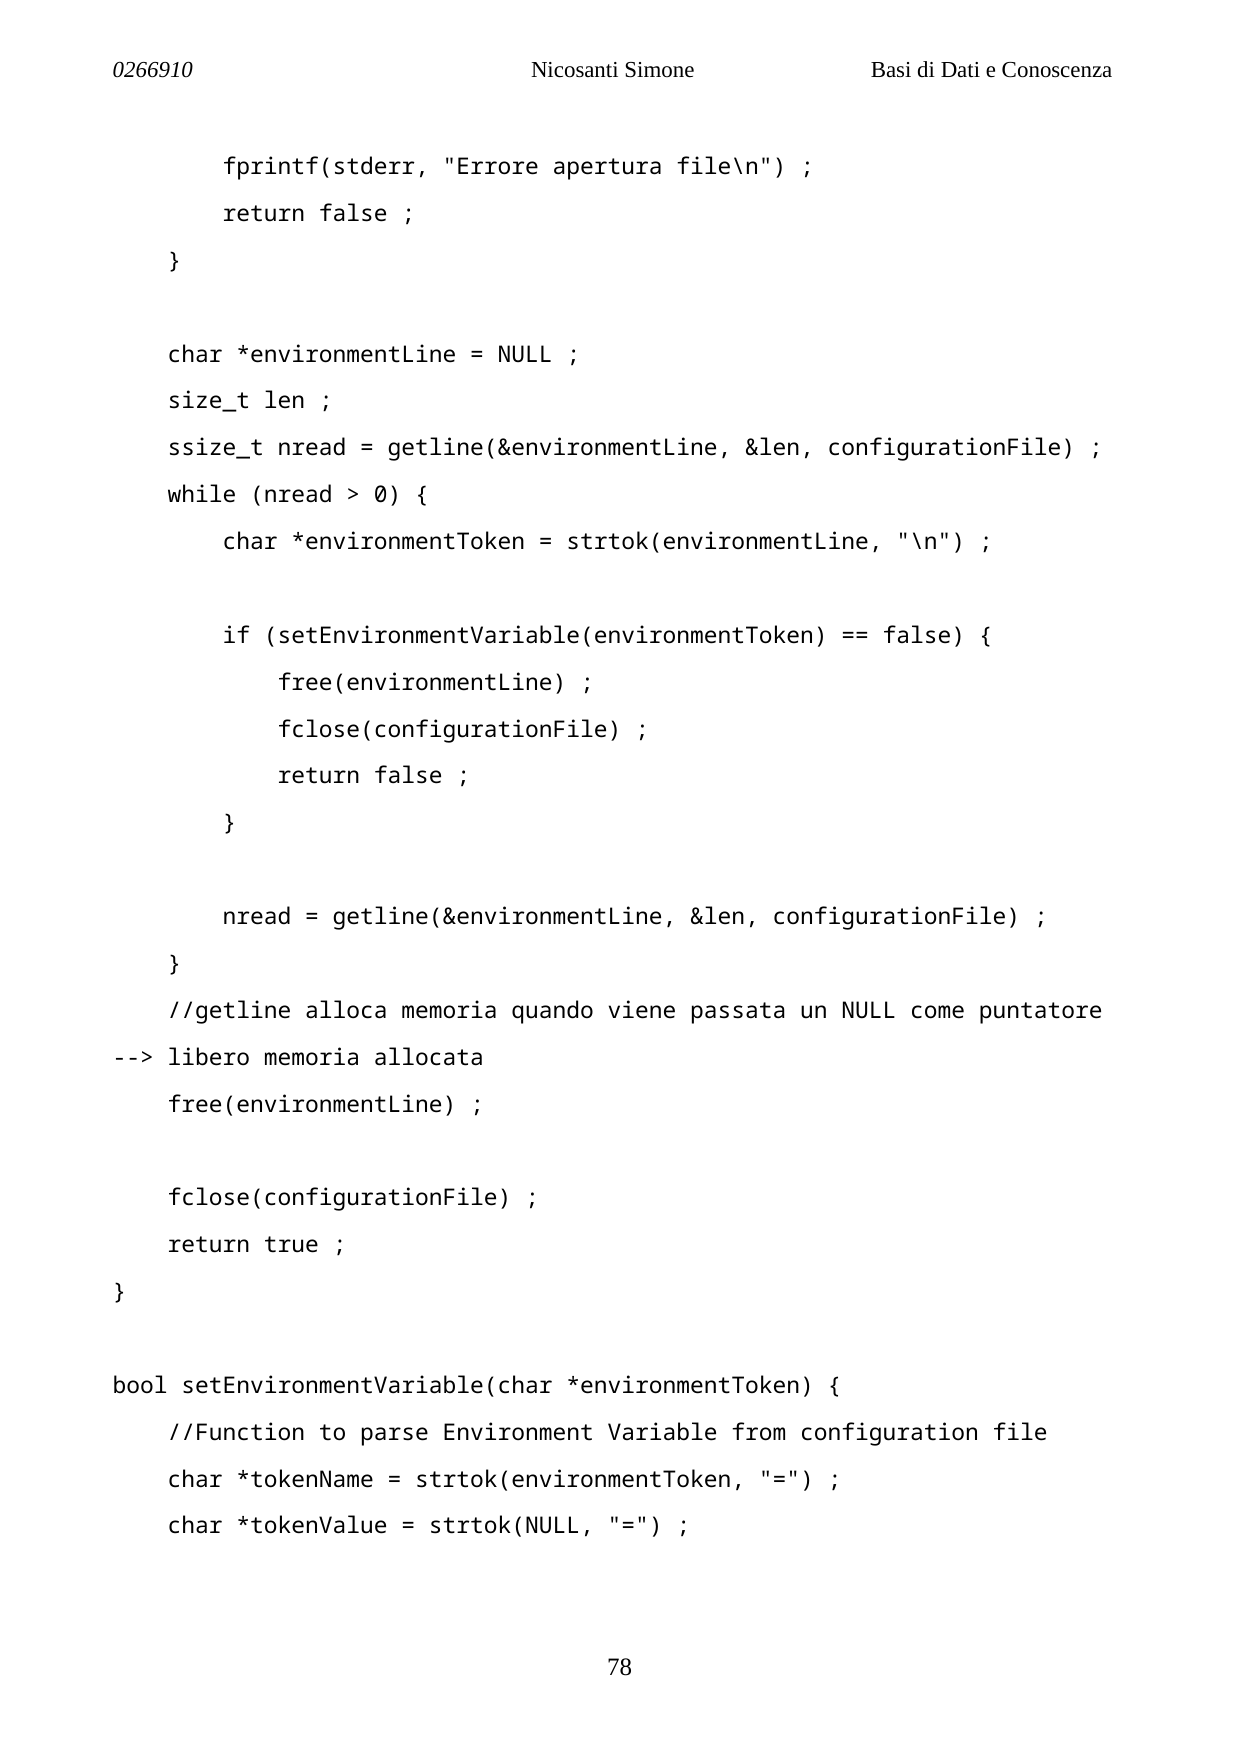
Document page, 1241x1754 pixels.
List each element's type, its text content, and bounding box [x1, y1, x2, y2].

text } [112, 1275, 1128, 1306]
text } [112, 244, 1128, 275]
text bool setEnvironmentVariable(char *environmentToken) { [112, 1369, 1128, 1400]
text } [112, 806, 1128, 837]
text free(environmentLine) ; [112, 1087, 1128, 1119]
text char *tokenValue = strtok(NULL, "=") ; [112, 1509, 1128, 1541]
text return false ; [112, 759, 1128, 791]
text } [112, 947, 1128, 978]
text char *environmentLine = NULL ; [112, 337, 1128, 369]
text //Function to parse Environment Variable from configuration file [112, 1416, 1128, 1447]
text while (nread > 0) { [112, 478, 1128, 509]
text char *environmentToken = strtok(environmentLine, "\n") ; [112, 525, 1128, 556]
text if (setEnvironmentVariable(environmentToken) == false) { [112, 619, 1128, 650]
text fprintf(stderr, "Errore apertura file\n") ; [112, 150, 1128, 181]
text size_t len ; [112, 384, 1128, 416]
text fclose(configurationFile) ; [112, 1181, 1128, 1212]
text //getline alloca memoria quando viene passata un NULL come puntatore --> libero memoria allocata [112, 994, 1128, 1072]
text nread = getline(&environmentLine, &len, configurationFile) ; [112, 900, 1128, 931]
text fclose(configurationFile) ; [112, 712, 1128, 744]
text char *tokenName = strtok(environmentToken, "=") ; [112, 1462, 1128, 1494]
text ssize_t nread = getline(&environmentLine, &len, configurationFile) ; [112, 431, 1128, 462]
text free(environmentLine) ; [112, 666, 1128, 697]
text return true ; [112, 1228, 1128, 1259]
text return false ; [112, 197, 1128, 228]
